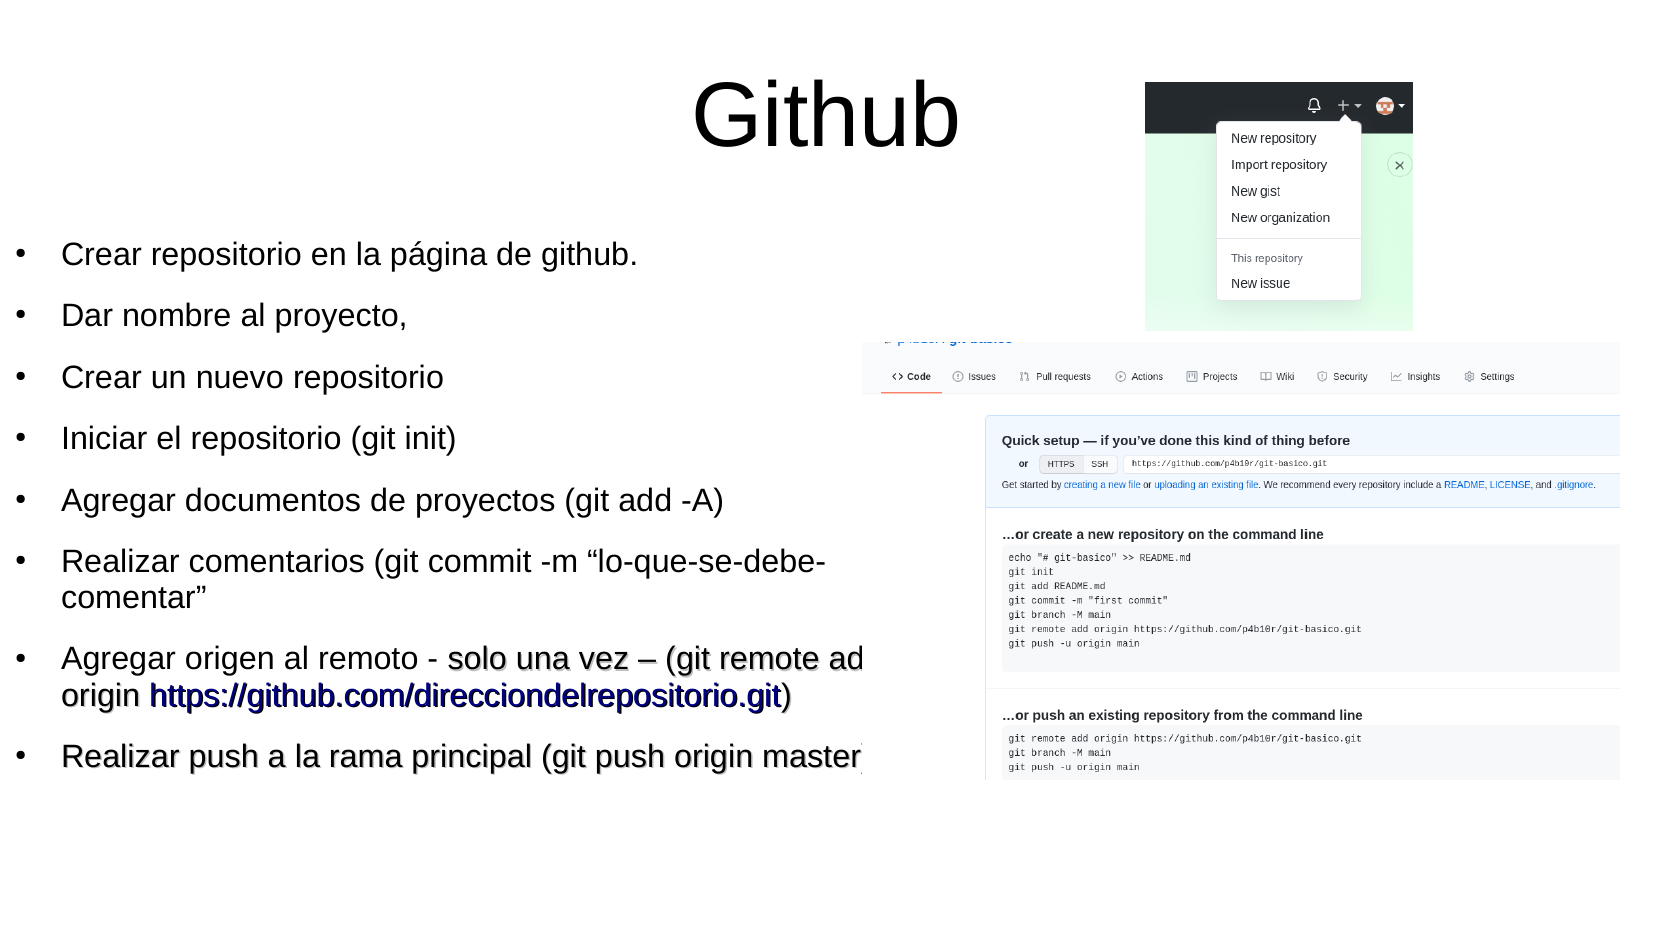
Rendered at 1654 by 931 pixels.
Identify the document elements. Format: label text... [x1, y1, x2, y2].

title Github [82, 37, 1571, 193]
list Crear repositorio en la página de github. Dar nombre al proyecto, Crear un nuevo repositorio Iniciar el repositorio (git init) Agregar documentos de proyectos (git add -A) Realizar comentarios (git commit -m “lo-que-se-debe-comentar” Agregar origen al remoto - solo una vez – (git remote add origin https://github.com/direcciondelrepositorio.git) Realizar push a la rama principal (git push origin master) [0, 236, 957, 776]
picture [862, 342, 1620, 780]
picture [1145, 82, 1413, 331]
